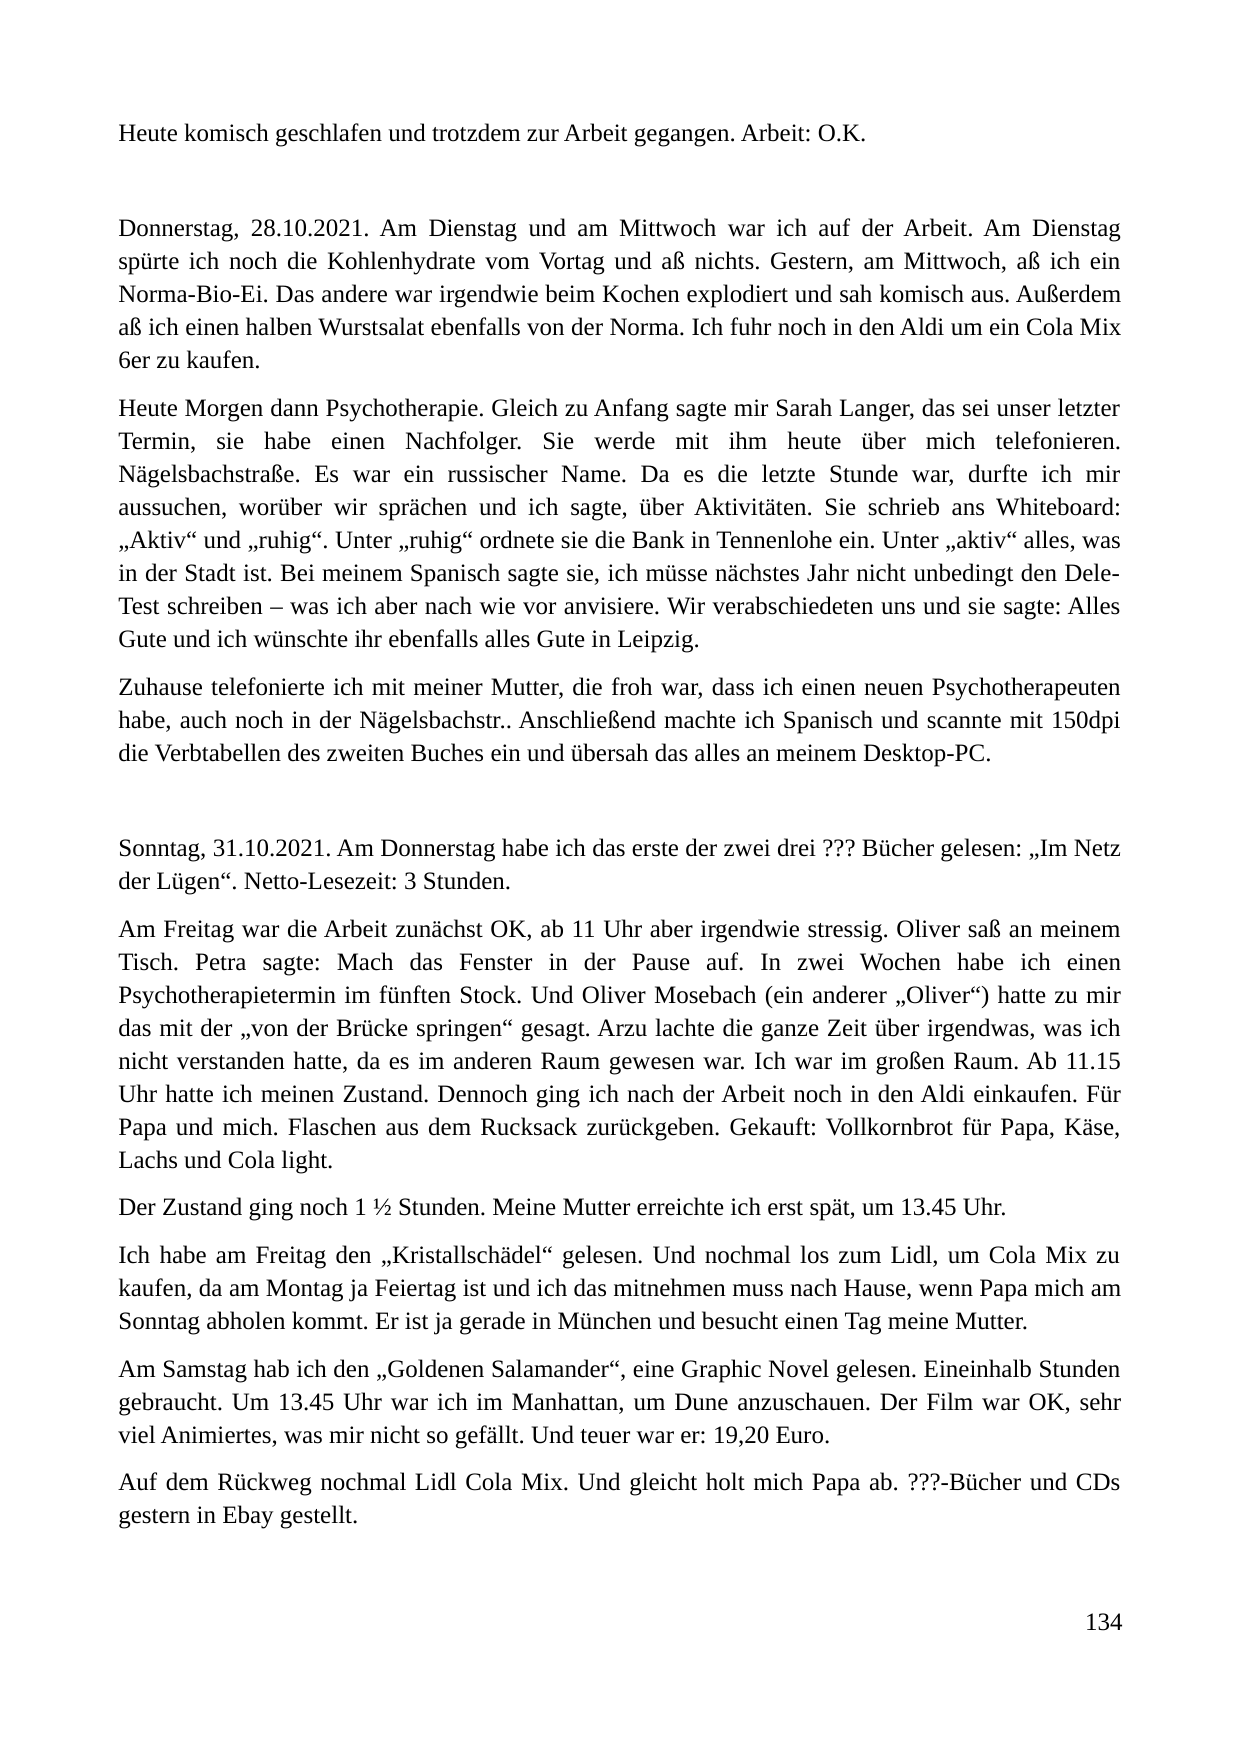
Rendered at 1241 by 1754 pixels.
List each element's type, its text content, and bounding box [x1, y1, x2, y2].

text Donnerstag, 28.10.2021. Am Dienstag und am Mittwoch war ich auf der Arbeit. Am Dienstag spürte ich noch die Kohlenhydrate vom Vortag und aß nichts. Gestern, am Mittwoch, aß ich ein Norma-Bio-Ei. Das andere war irgendwie beim Kochen explodiert und sah komisch aus. Außerdem aß ich einen halben Wurstsalat ebenfalls von der Norma. Ich fuhr noch in den Aldi um ein Cola Mix 6er zu kaufen. [118, 213, 1122, 374]
text Sonntag, 31.10.2021. Am Donnerstag habe ich das erste der zwei drei ??? Bücher gelesen: „Im Netz der Lügen“. Netto-Lesezeit: 3 Stunden. [118, 833, 1122, 895]
text Am Freitag war die Arbeit zunächst OK, ab 11 Uhr aber irgendwie stressig. Oliver saß an meinem Tisch. Petra sagte: Mach das Fenster in der Pause auf. In zwei Wochen habe ich einen Psychotherapietermin im fünften Stock. Und Oliver Mosebach (ein anderer „Oliver“) hatte zu mir das mit der „von der Brücke springen“ gesagt. Arzu lachte die ganze Zeit über irgendwas, was ich nicht verstanden hatte, da es im anderen Raum gewesen war. Ich war im großen Raum. Ab 11.15 Uhr hatte ich meinen Zustand. Dennoch ging ich nach der Arbeit noch in den Aldi einkaufen. Für Papa und mich. Flaschen aus dem Rucksack zurückgeben. Gekauft: Vollkornbrot für Papa, Käse, Lachs und Cola light. [118, 914, 1122, 1173]
text Heute komisch geschlafen und trotzdem zur Arbeit gegangen. Arbeit: O.K. [118, 118, 1122, 147]
text Der Zustand ging noch 1 ½ Stunden. Meine Mutter erreichte ich erst spät, um 13.45 Uhr. [118, 1192, 1122, 1221]
text Ich habe am Freitag den „Kristallschädel“ gelesen. Und nochmal los zum Lidl, um Cola Mix zu kaufen, da am Montag ja Feiertag ist und ich das mitnehmen muss nach Hause, wenn Papa mich am Sonntag abholen kommt. Er ist ja gerade in München und besucht einen Tag meine Mutter. [118, 1240, 1122, 1335]
text Heute Morgen dann Psychotherapie. Gleich zu Anfang sagte mir Sarah Langer, das sei unser letzter Termin, sie habe einen Nachfolger. Sie werde mit ihm heute über mich telefonieren. Nägelsbachstraße. Es war ein russischer Name. Da es die letzte Stunde war, durfte ich mir aussuchen, worüber wir sprächen und ich sagte, über Aktivitäten. Sie schrieb ans Whiteboard: „Aktiv“ und „ruhig“. Unter „ruhig“ ordnete sie die Bank in Tennenlohe ein. Unter „aktiv“ alles, was in der Stadt ist. Bei meinem Spanisch sagte sie, ich müsse nächstes Jahr nicht unbedingt den Dele-Test schreiben – was ich aber nach wie vor anvisiere. Wir verabschiedeten uns und sie sagte: Alles Gute und ich wünschte ihr ebenfalls alles Gute in Leipzig. [118, 393, 1122, 653]
text Am Samstag hab ich den „Goldenen Salamander“, eine Graphic Novel gelesen. Eineinhalb Stunden gebraucht. Um 13.45 Uhr war ich im Manhattan, um Dune anzuschauen. Der Film war OK, sehr viel Animiertes, was mir nicht so gefällt. Und teuer war er: 19,20 Euro. [118, 1354, 1122, 1448]
text Zuhause telefonierte ich mit meiner Mutter, die froh war, dass ich einen neuen Psychotherapeuten habe, auch noch in der Nägelsbachstr.. Anschließend machte ich Spanisch und scannte mit 150dpi die Verbtabellen des zweiten Buches ein und übersah das alles an meinem Desktop-PC. [118, 672, 1122, 767]
text Auf dem Rückweg nochmal Lidl Cola Mix. Und gleicht holt mich Papa ab. ???-Bücher und CDs gestern in Ebay gestellt. [118, 1467, 1122, 1529]
